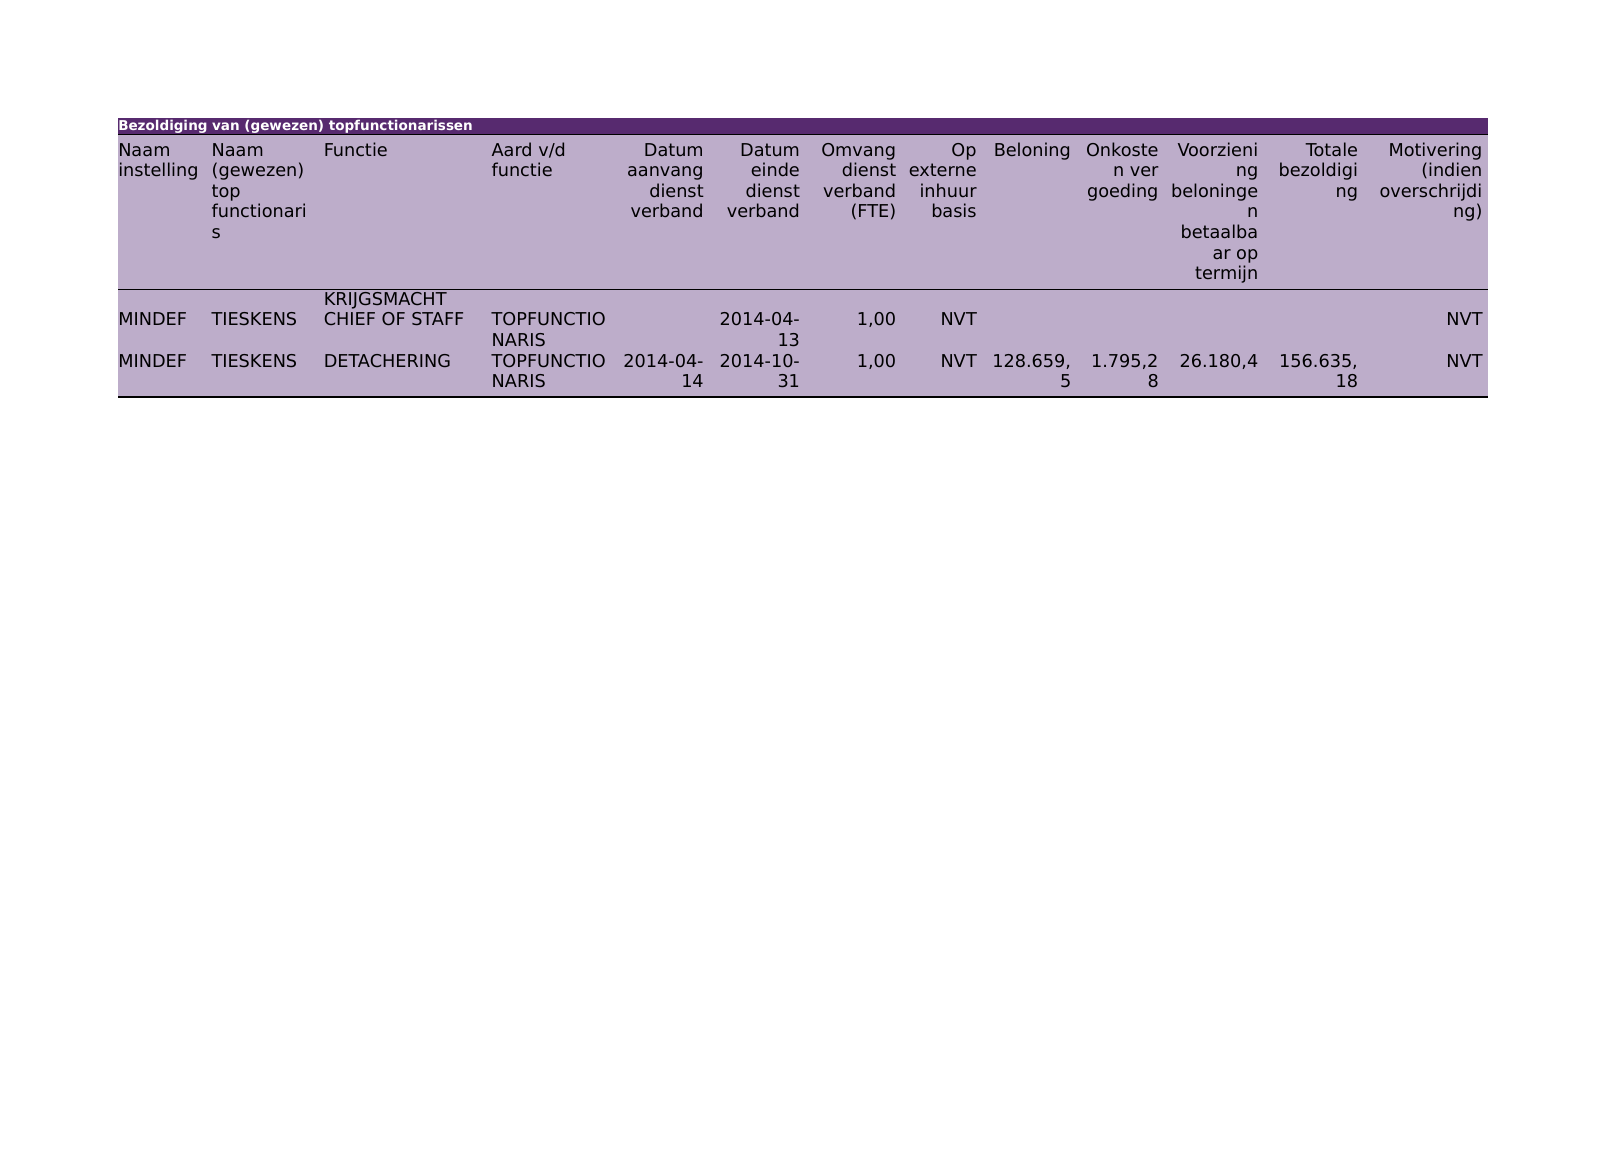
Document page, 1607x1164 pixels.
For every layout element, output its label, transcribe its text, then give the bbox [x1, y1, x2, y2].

table_cell Datum aanvang dienst verband [613, 135, 709, 289]
table_cell 1,00 [806, 351, 902, 396]
table_cell [982, 290, 1077, 309]
table_cell CHIEF OF STAFF [318, 309, 485, 351]
table_cell [206, 290, 317, 309]
table_cell [613, 309, 709, 351]
table_header Bezoldiging van (gewezen) topfunctionarissen [118, 118, 1488, 134]
table_cell Onkosten ver goeding [1077, 135, 1164, 289]
table_cell 2014-10-31 [709, 351, 806, 396]
table_cell [613, 290, 709, 309]
table_cell Datum einde dienst verband [709, 135, 806, 289]
table_cell 1,00 [806, 309, 902, 351]
table_cell TOPFUNCTIONARIS [485, 351, 613, 396]
table_cell [1264, 290, 1364, 309]
table_cell TIESKENS [206, 351, 317, 396]
table_cell DETACHERING [318, 351, 485, 396]
table_cell Totale bezoldiging [1264, 135, 1364, 289]
table_cell [1364, 290, 1488, 309]
table_cell 2014-04-13 [709, 309, 806, 351]
table_cell [1264, 309, 1364, 351]
table_cell TOPFUNCTIONARIS [485, 309, 613, 351]
table_cell KRIJGSMACHT [318, 290, 485, 309]
table_cell 2014-04-14 [613, 351, 709, 396]
table_cell 128.659,5 [982, 351, 1077, 396]
table_cell [118, 290, 206, 309]
table_cell MINDEF [118, 309, 206, 351]
table_cell [709, 290, 806, 309]
table_cell NVT [1364, 309, 1488, 351]
table_cell NVT [1364, 351, 1488, 396]
table_cell [1164, 290, 1264, 309]
table_cell 26.180,4 [1164, 351, 1264, 396]
table_cell Beloning [982, 135, 1077, 289]
table_cell [982, 309, 1077, 351]
table_cell NVT [902, 309, 982, 351]
table_cell [1077, 290, 1164, 309]
table_cell Op externe inhuur basis [902, 135, 982, 289]
table_cell Omvang dienst verband (FTE) [806, 135, 902, 289]
table_cell 156.635,18 [1264, 351, 1364, 396]
table_cell Functie [318, 135, 485, 289]
table_cell Aard v/d functie [485, 135, 613, 289]
table_cell [902, 290, 982, 309]
table_cell Naam instelling [118, 135, 206, 289]
table_cell Naam (gewezen) top functionaris [206, 135, 317, 289]
table_cell MINDEF [118, 351, 206, 396]
table_cell NVT [902, 351, 982, 396]
table_cell Motivering (indien overschrijding) [1364, 135, 1488, 289]
table_cell [485, 290, 613, 309]
table_cell 1.795,28 [1077, 351, 1164, 396]
table_cell TIESKENS [206, 309, 317, 351]
table_cell Voorziening beloningen betaalbaar op termijn [1164, 135, 1264, 289]
table_cell [1164, 309, 1264, 351]
table_cell [1077, 309, 1164, 351]
table_cell [806, 290, 902, 309]
